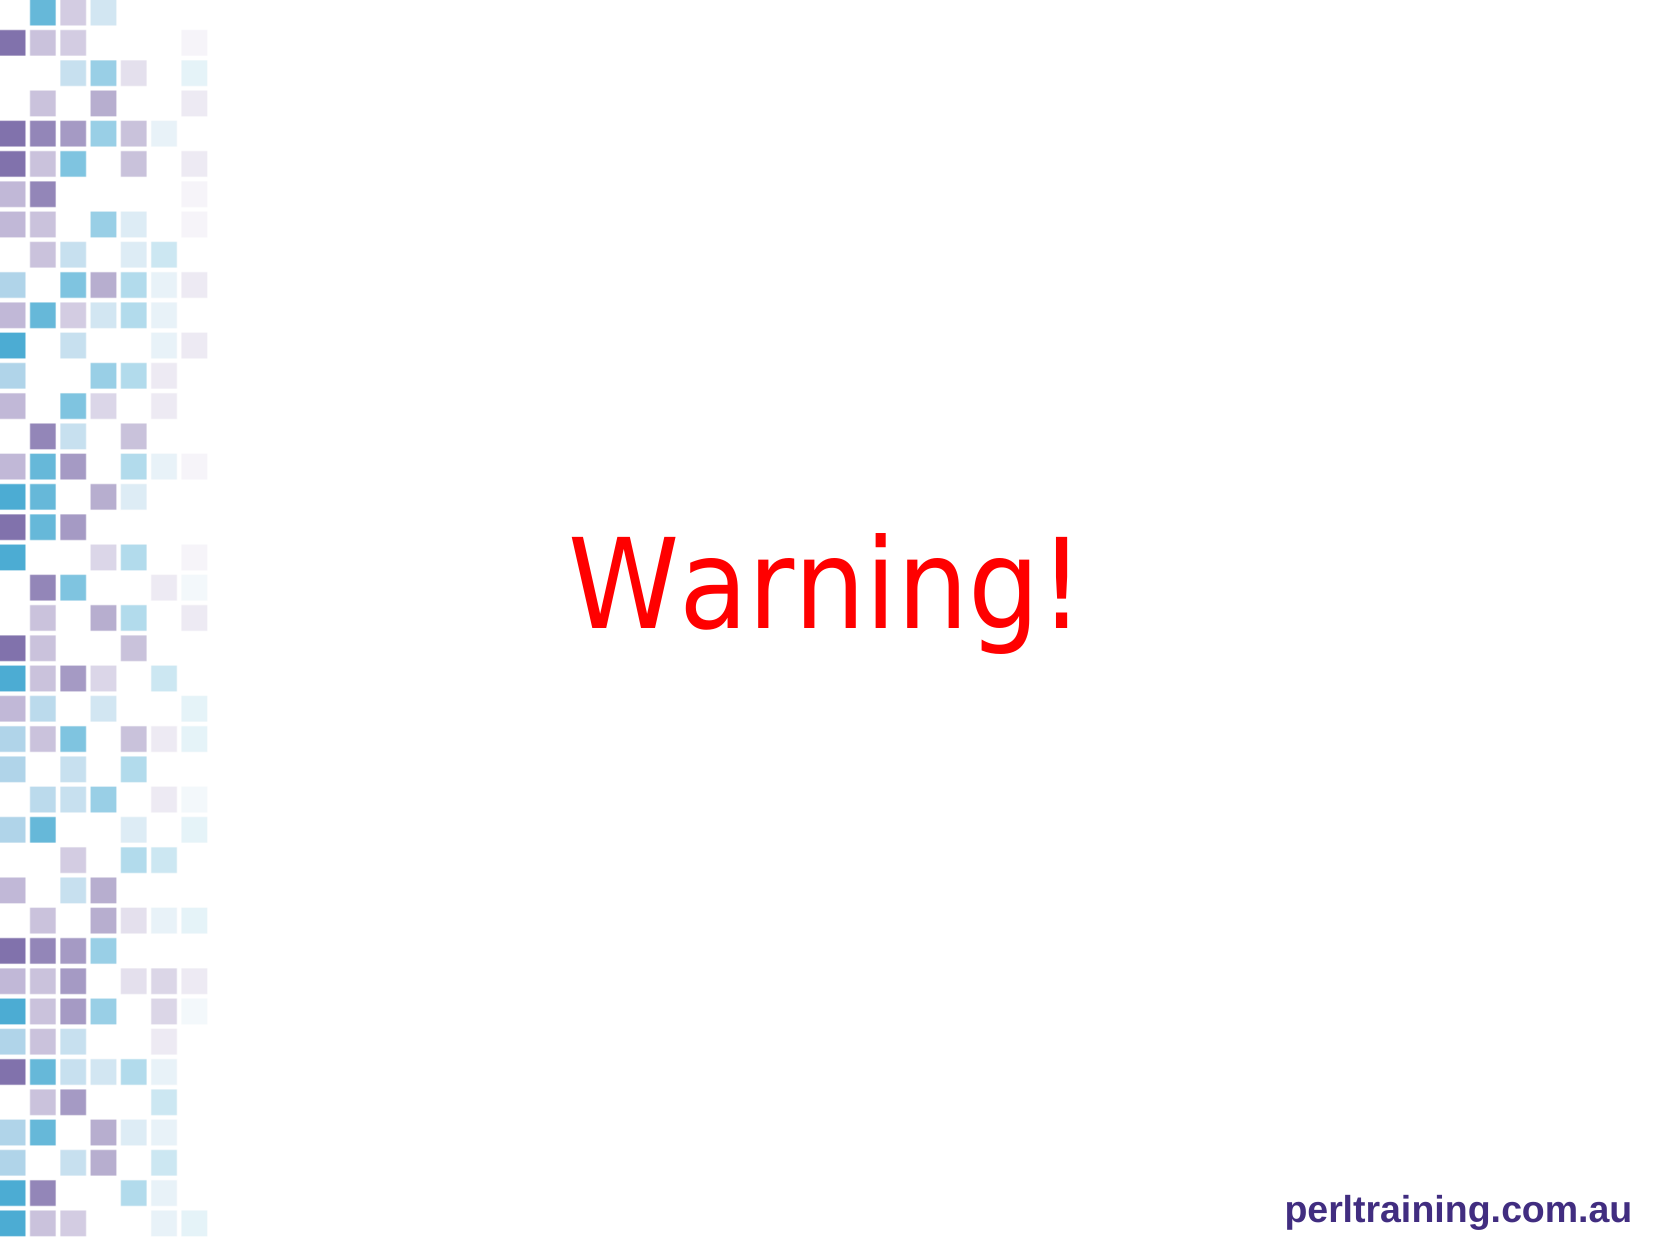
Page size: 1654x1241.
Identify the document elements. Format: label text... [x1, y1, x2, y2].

picture [0, 0, 212, 1241]
title Warning! [82, 56, 1571, 1115]
